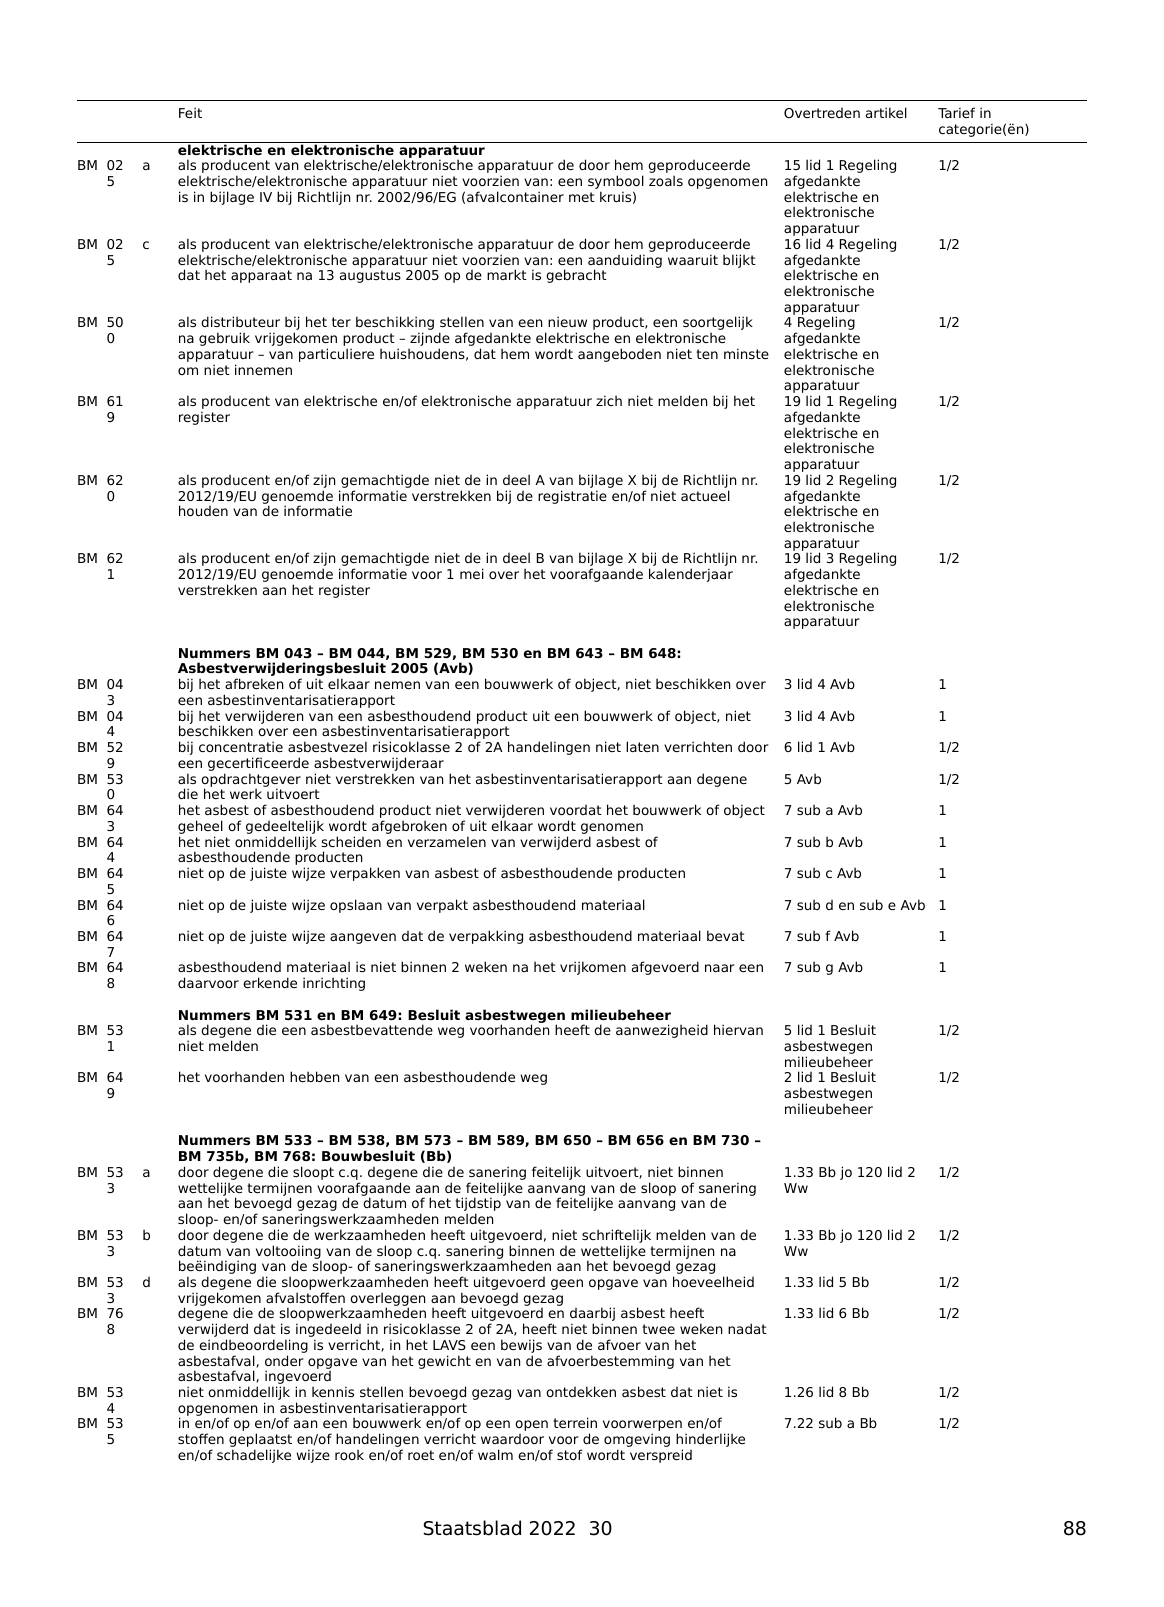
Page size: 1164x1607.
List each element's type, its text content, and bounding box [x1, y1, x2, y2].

table_cell a [136, 158, 172, 237]
table_cell 043 [101, 677, 136, 708]
table_cell 3 lid 4 Avb [778, 709, 932, 740]
table_cell [778, 143, 932, 158]
table_cell degene die de sloopwerkzaamheden heeft uitgevoerd en daarbij asbest heeft verwijderd dat is ingedeeld in risicoklasse 2 of 2A, heeft niet binnen twee weken nadat de eindbeoordeling is verricht, in het LAVS een bewijs van de afvoer van het asbestafval, onder opgave van het gewicht en van de afvoerbestemming van het asbestafval, ingevoerd [172, 1306, 778, 1385]
table_cell [77, 646, 101, 677]
table_cell BM [77, 677, 101, 708]
table_cell BM [77, 1023, 101, 1070]
table_cell 19 lid 3 Regeling afgedankte elektrische en elektronische apparatuur [778, 551, 932, 630]
table_cell 644 [101, 834, 136, 866]
table_cell 16 lid 4 Regeling afgedankte elektrische en elektronische apparatuur [778, 237, 932, 315]
table_cell 533 [101, 1165, 136, 1228]
table_cell 6 lid 1 Avb [778, 740, 932, 771]
table_cell 7 sub b Avb [778, 834, 932, 866]
table_cell BM [77, 897, 101, 929]
table_header Overtreden artikel [778, 101, 932, 142]
table_cell bij het verwijderen van een asbesthoudend product uit een bouwwerk of object, niet beschikken over een asbestinventarisatierapport [172, 709, 778, 740]
table_cell [136, 551, 172, 630]
table_cell als degene die een asbestbevattende weg voorhanden heeft de aanwezigheid hiervan niet melden [172, 1023, 778, 1070]
table_cell 649 [101, 1070, 136, 1117]
table_cell BM [77, 1306, 101, 1385]
table_cell 1/2 [932, 551, 1087, 630]
table_cell 1.33 lid 6 Bb [778, 1306, 932, 1385]
table_cell [77, 1118, 101, 1133]
table_cell niet op de juiste wijze aangeven dat de verpakking asbesthoudend materiaal bevat [172, 929, 778, 960]
table_cell [172, 992, 778, 1007]
table_cell [136, 473, 172, 551]
table_cell niet op de juiste wijze verpakken van asbest of asbesthoudende producten [172, 866, 778, 897]
table_cell 529 [101, 740, 136, 771]
table_cell [136, 1306, 172, 1385]
table_cell 1/2 [932, 1385, 1087, 1416]
table_cell 1/2 [932, 1306, 1087, 1385]
table_cell 643 [101, 803, 136, 834]
table_cell [77, 1133, 101, 1165]
table_cell door degene die sloopt c.q. degene die de sanering feitelijk uitvoert, niet binnen wettelijke termijnen voorafgaande aan de feitelijke aanvang van de sloop of sanering aan het bevoegd gezag de datum of het tijdstip van de feitelijke aanvang van de sloop- en/of saneringswerkzaamheden melden [172, 1165, 778, 1228]
table_cell 1/2 [932, 1228, 1087, 1275]
table_cell 4 Regeling afgedankte elektrische en elektronische apparatuur [778, 315, 932, 394]
table_cell [136, 866, 172, 897]
table_cell door degene die de werkzaamheden heeft uitgevoerd, niet schriftelijk melden van de datum van voltooiing van de sloop c.q. sanering binnen de wettelijke termijnen na beëindiging van de sloop- of saneringswerkzaamheden aan het bevoegd gezag [172, 1228, 778, 1275]
table_cell b [136, 1228, 172, 1275]
table_cell 646 [101, 897, 136, 929]
table_cell [101, 1133, 136, 1165]
table_cell 500 [101, 315, 136, 394]
table_cell 19 lid 2 Regeling afgedankte elektrische en elektronische apparatuur [778, 473, 932, 551]
table_cell BM [77, 866, 101, 897]
table_cell 1/2 [932, 158, 1087, 237]
table_cell 1/2 [932, 394, 1087, 473]
table_cell 1 [932, 834, 1087, 866]
table_cell 1/2 [932, 473, 1087, 551]
table_cell 7 sub c Avb [778, 866, 932, 897]
table_header Feit [172, 101, 778, 142]
table_cell 1/2 [932, 237, 1087, 315]
table_cell [932, 1008, 1087, 1023]
table_cell [136, 677, 172, 708]
table_cell [778, 1008, 932, 1023]
table_header Tarief in categorie(ën) [932, 101, 1087, 142]
table_cell 1 [932, 929, 1087, 960]
table_cell als producent en/of zijn gemachtigde niet de in deel B van bijlage X bij de Richtlijn nr. 2012/19/EU genoemde informatie voor 1 mei over het voorafgaande kalenderjaar verstrekken aan het register [172, 551, 778, 630]
table_cell 1 [932, 677, 1087, 708]
table_cell [778, 646, 932, 677]
table_cell 1/2 [932, 1070, 1087, 1117]
table_cell asbesthoudend materiaal is niet binnen 2 weken na het vrijkomen afgevoerd naar een daarvoor erkende inrichting [172, 960, 778, 992]
table_cell niet onmiddellijk in kennis stellen bevoegd gezag van ontdekken asbest dat niet is opgenomen in asbestinventarisatierapport [172, 1385, 778, 1416]
table_cell 533 [101, 1228, 136, 1275]
table_cell 1.26 lid 8 Bb [778, 1385, 932, 1416]
table_cell elektrische en elektronische apparatuur [172, 143, 778, 158]
table_cell BM [77, 1228, 101, 1275]
table_cell [136, 315, 172, 394]
table_cell [136, 992, 172, 1007]
table_cell 5 Avb [778, 771, 932, 803]
table_cell als distributeur bij het ter beschikking stellen van een nieuw product, een soortgelijk na gebruik vrijgekomen product – zijnde afgedankte elektrische en elektronische apparatuur – van particuliere huishoudens, dat hem wordt aangeboden niet ten minste om niet innemen [172, 315, 778, 394]
table_cell BM [77, 834, 101, 866]
table_cell [778, 1118, 932, 1133]
table_cell 025 [101, 158, 136, 237]
table_cell Nummers BM 531 en BM 649: Besluit asbestwegen milieubeheer [172, 1008, 778, 1023]
table_cell 7.22 sub a Bb [778, 1416, 932, 1463]
table_cell [136, 394, 172, 473]
table_cell BM [77, 237, 101, 315]
table_cell [932, 630, 1087, 646]
table_cell d [136, 1275, 172, 1306]
table_cell 535 [101, 1416, 136, 1463]
table_cell 620 [101, 473, 136, 551]
table_cell BM [77, 1070, 101, 1117]
table_cell [172, 1118, 778, 1133]
table_cell 533 [101, 1275, 136, 1306]
table_cell 15 lid 1 Regeling afgedankte elektrische en elektronische apparatuur [778, 158, 932, 237]
table_cell het asbest of asbesthoudend product niet verwijderen voordat het bouwwerk of object geheel of gedeeltelijk wordt afgebroken of uit elkaar wordt genomen [172, 803, 778, 834]
table_cell [932, 143, 1087, 158]
table_cell als opdrachtgever niet verstrekken van het asbestinventarisatierapport aan degene die het werk uitvoert [172, 771, 778, 803]
table_cell als producent van elektrische/elektronische apparatuur de door hem geproduceerde elektrische/elektronische apparatuur niet voorzien van: een symbool zoals opgenomen is in bijlage IV bij Richtlijn nr. 2002/96/EG (afvalcontainer met kruis) [172, 158, 778, 237]
table_cell Nummers BM 043 – BM 044, BM 529, BM 530 en BM 643 – BM 648: Asbestverwijderingsbesluit 2005 (Avb) [172, 646, 778, 677]
table_cell BM [77, 158, 101, 237]
table_cell [136, 929, 172, 960]
table_cell BM [77, 315, 101, 394]
table_cell c [136, 237, 172, 315]
table_cell 3 lid 4 Avb [778, 677, 932, 708]
table_cell in en/of op en/of aan een bouwwerk en/of op een open terrein voorwerpen en/of stoffen geplaatst en/of handelingen verricht waardoor voor de omgeving hinderlijke en/of schadelijke wijze rook en/of roet en/of walm en/of stof wordt verspreid [172, 1416, 778, 1463]
table_cell 1 [932, 960, 1087, 992]
table_cell BM [77, 1416, 101, 1463]
table_cell 531 [101, 1023, 136, 1070]
table_cell niet op de juiste wijze opslaan van verpakt asbesthoudend materiaal [172, 897, 778, 929]
table_cell 1 [932, 803, 1087, 834]
table_cell [136, 143, 172, 158]
table_cell [136, 1008, 172, 1023]
table_cell 1 [932, 866, 1087, 897]
table_cell [778, 992, 932, 1007]
table_cell bij het afbreken of uit elkaar nemen van een bouwwerk of object, niet beschikken over een asbestinventarisatierapport [172, 677, 778, 708]
table_cell 648 [101, 960, 136, 992]
table_cell 1.33 Bb jo 120 lid 2 Ww [778, 1228, 932, 1275]
table_cell BM [77, 709, 101, 740]
table_cell 645 [101, 866, 136, 897]
table_cell [136, 630, 172, 646]
table_cell [101, 1118, 136, 1133]
table_cell 7 sub f Avb [778, 929, 932, 960]
table_cell [932, 646, 1087, 677]
table_cell 1/2 [932, 771, 1087, 803]
table_cell 1/2 [932, 315, 1087, 394]
table_cell 1/2 [932, 1416, 1087, 1463]
table_cell [136, 1133, 172, 1165]
table_cell als producent van elektrische en/of elektronische apparatuur zich niet melden bij het register [172, 394, 778, 473]
table_cell 621 [101, 551, 136, 630]
table_cell a [136, 1165, 172, 1228]
table_cell BM [77, 394, 101, 473]
table_cell 2 lid 1 Besluit asbestwegen milieubeheer [778, 1070, 932, 1117]
table_cell [77, 143, 101, 158]
table_cell [932, 1118, 1087, 1133]
table_cell [136, 1070, 172, 1117]
table_cell 1/2 [932, 1023, 1087, 1070]
table_cell 647 [101, 929, 136, 960]
table_cell 1.33 lid 5 Bb [778, 1275, 932, 1306]
table_cell [136, 834, 172, 866]
table_cell 1 [932, 709, 1087, 740]
table_cell 7 sub g Avb [778, 960, 932, 992]
table_cell [77, 630, 101, 646]
table_cell BM [77, 1165, 101, 1228]
table_cell [136, 1416, 172, 1463]
table_cell BM [77, 960, 101, 992]
table_cell als producent en/of zijn gemachtigde niet de in deel A van bijlage X bij de Richtlijn nr. 2012/19/EU genoemde informatie verstrekken bij de registratie en/of niet actueel houden van de informatie [172, 473, 778, 551]
table_cell [172, 630, 778, 646]
table_header [77, 101, 172, 142]
table_cell BM [77, 473, 101, 551]
table_cell [136, 960, 172, 992]
table_cell BM [77, 551, 101, 630]
table_cell 1 [932, 897, 1087, 929]
table_cell 619 [101, 394, 136, 473]
table_cell 1.33 Bb jo 120 lid 2 Ww [778, 1165, 932, 1228]
table_cell 534 [101, 1385, 136, 1416]
table_cell [136, 897, 172, 929]
table_cell [136, 1385, 172, 1416]
table_cell 1/2 [932, 740, 1087, 771]
table_cell 025 [101, 237, 136, 315]
table_cell [136, 740, 172, 771]
table_cell [136, 771, 172, 803]
table_cell [136, 709, 172, 740]
table_cell [136, 1023, 172, 1070]
table_cell 530 [101, 771, 136, 803]
table_cell [778, 1133, 932, 1165]
table_cell Nummers BM 533 – BM 538, BM 573 – BM 589, BM 650 – BM 656 en BM 730 – BM 735b, BM 768: Bouwbesluit (Bb) [172, 1133, 778, 1165]
table_cell [932, 992, 1087, 1007]
table_cell BM [77, 1385, 101, 1416]
table_cell BM [77, 929, 101, 960]
table_cell [778, 630, 932, 646]
table_cell BM [77, 803, 101, 834]
table_cell 7 sub a Avb [778, 803, 932, 834]
table_cell [77, 992, 101, 1007]
table_cell [136, 1118, 172, 1133]
table_cell 7 sub d en sub e Avb [778, 897, 932, 929]
table_cell 19 lid 1 Regeling afgedankte elektrische en elektronische apparatuur [778, 394, 932, 473]
table_cell [136, 803, 172, 834]
table_cell [932, 1133, 1087, 1165]
table_cell het voorhanden hebben van een asbesthoudende weg [172, 1070, 778, 1117]
table_cell het niet onmiddellijk scheiden en verzamelen van verwijderd asbest of asbesthoudende producten [172, 834, 778, 866]
table_cell 768 [101, 1306, 136, 1385]
table_cell als degene die sloopwerkzaamheden heeft uitgevoerd geen opgave van hoeveelheid vrijgekomen afvalstoffen overleggen aan bevoegd gezag [172, 1275, 778, 1306]
table_cell BM [77, 1275, 101, 1306]
table_cell 1/2 [932, 1275, 1087, 1306]
table_cell [101, 1008, 136, 1023]
table_cell 044 [101, 709, 136, 740]
table_cell 5 lid 1 Besluit asbestwegen milieubeheer [778, 1023, 932, 1070]
table_cell [101, 143, 136, 158]
table_cell [101, 630, 136, 646]
table_cell [101, 646, 136, 677]
table_cell als producent van elektrische/elektronische apparatuur de door hem geproduceerde elektrische/elektronische apparatuur niet voorzien van: een aanduiding waaruit blijkt dat het apparaat na 13 augustus 2005 op de markt is gebracht [172, 237, 778, 315]
table_cell BM [77, 740, 101, 771]
table_cell 1/2 [932, 1165, 1087, 1228]
table_cell [77, 1008, 101, 1023]
table_cell [136, 646, 172, 677]
table_cell bij concentratie asbestvezel risicoklasse 2 of 2A handelingen niet laten verrichten door een gecertificeerde asbestverwijderaar [172, 740, 778, 771]
table_cell [101, 992, 136, 1007]
table_cell BM [77, 771, 101, 803]
